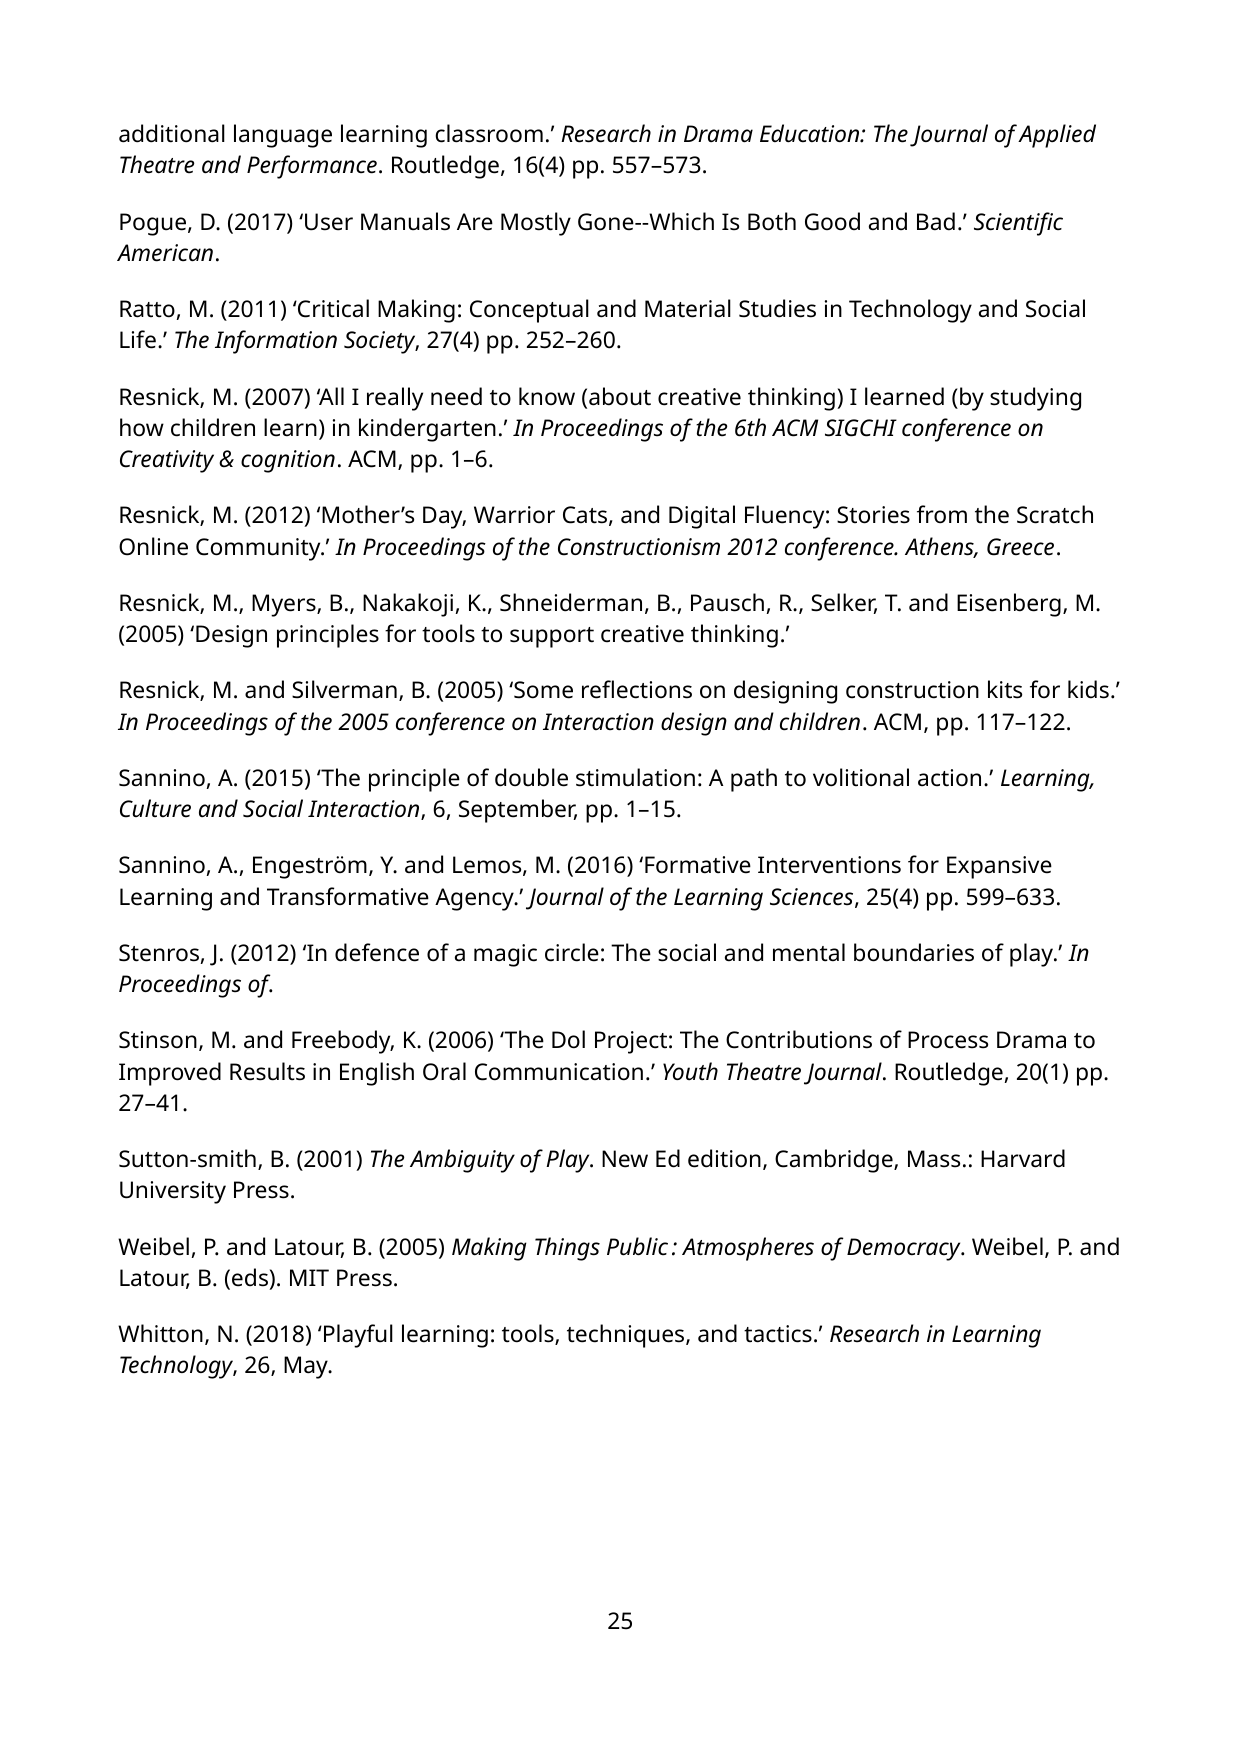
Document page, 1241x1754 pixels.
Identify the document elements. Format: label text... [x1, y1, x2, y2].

text Stinson, M. and Freebody, K. (2006) ‘The Dol Project: The Contributions of Process Drama to Improved Results in English Oral Communication.’ Youth Theatre Journal. Routledge, 20(1) pp. 27–41. [118, 1024, 1122, 1118]
text Stenros, J. (2012) ‘In defence of a magic circle: The social and mental boundaries of play.’ In Proceedings of. [118, 937, 1122, 999]
text Pogue, D. (2017) ‘User Manuals Are Mostly Gone--Which Is Both Good and Bad.’ Scientific American. [118, 206, 1122, 268]
text Ratto, M. (2011) ‘Critical Making: Conceptual and Material Studies in Technology and Social Life.’ The Information Society, 27(4) pp. 252–260. [118, 293, 1122, 356]
text Weibel, P. and Latour, B. (2005) Making Things Public : Atmospheres of Democracy. Weibel, P. and Latour, B. (eds). MIT Press. [118, 1231, 1122, 1293]
text Whitton, N. (2018) ‘Playful learning: tools, techniques, and tactics.’ Research in Learning Technology, 26, May. [118, 1318, 1122, 1381]
text Sutton-smith, B. (2001) The Ambiguity of Play. New Ed edition, Cambridge, Mass.: Harvard University Press. [118, 1143, 1122, 1206]
text Resnick, M. (2012) ‘Mother’s Day, Warrior Cats, and Digital Fluency: Stories from the Scratch Online Community.’ In Proceedings of the Constructionism 2012 conference. Athens, Greece. [118, 499, 1122, 562]
text Resnick, M. and Silverman, B. (2005) ‘Some reflections on designing construction kits for kids.’ In Proceedings of the 2005 conference on Interaction design and children. ACM, pp. 117–122. [118, 674, 1122, 737]
text Resnick, M. (2007) ‘All I really need to know (about creative thinking) I learned (by studying how children learn) in kindergarten.’ In Proceedings of the 6th ACM SIGCHI conference on Creativity & cognition. ACM, pp. 1–6. [118, 381, 1122, 474]
text Resnick, M., Myers, B., Nakakoji, K., Shneiderman, B., Pausch, R., Selker, T. and Eisenberg, M. (2005) ‘Design principles for tools to support creative thinking.’ [118, 587, 1122, 649]
text Sannino, A., Engeström, Y. and Lemos, M. (2016) ‘Formative Interventions for Expansive Learning and Transformative Agency.’ Journal of the Learning Sciences, 25(4) pp. 599–633. [118, 849, 1122, 912]
text Sannino, A. (2015) ‘The principle of double stimulation: A path to volitional action.’ Learning, Culture and Social Interaction, 6, September, pp. 1–15. [118, 762, 1122, 824]
text additional language learning classroom.’ Research in Drama Education: The Journal of Applied Theatre and Performance. Routledge, 16(4) pp. 557–573. [118, 118, 1122, 181]
